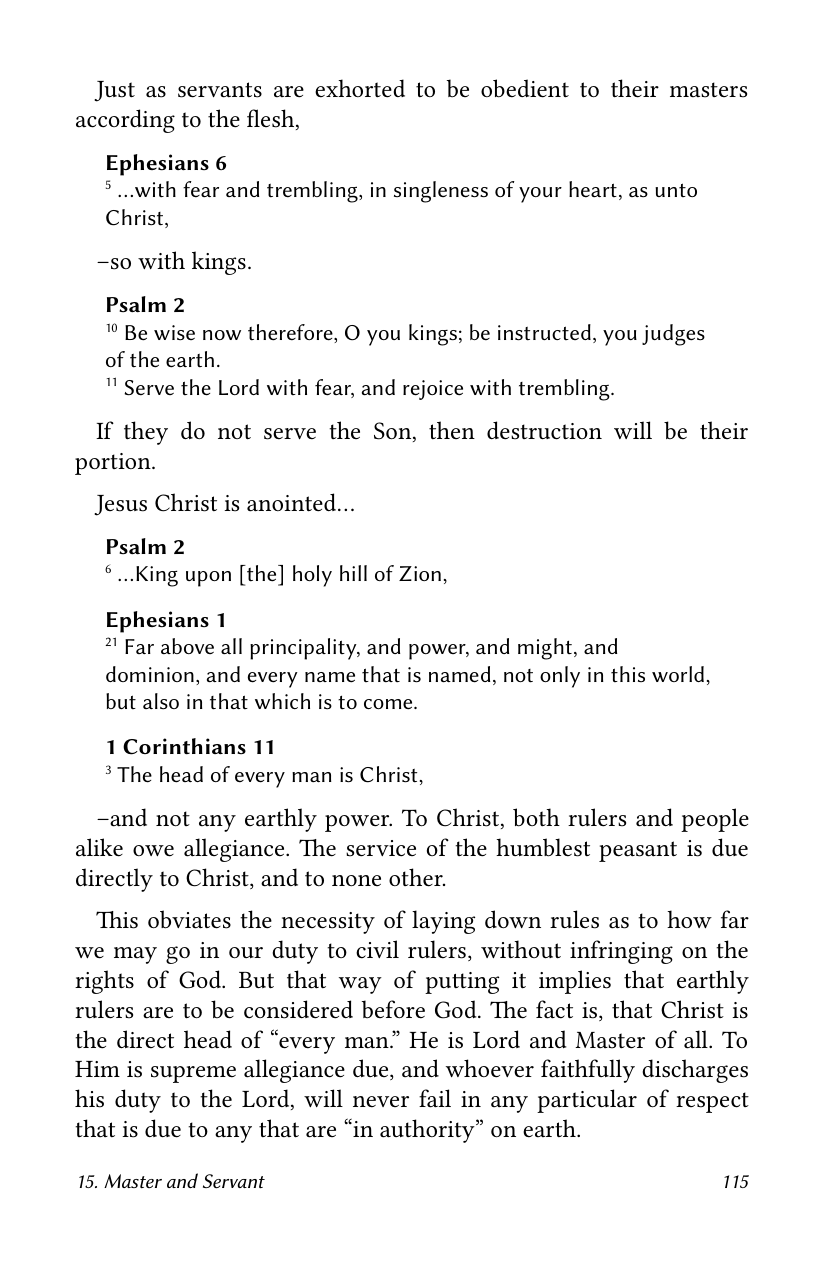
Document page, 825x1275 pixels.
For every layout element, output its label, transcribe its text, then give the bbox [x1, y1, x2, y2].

text Psalm 2 [105, 292, 750, 318]
text 1 Corinthians 11 [105, 734, 750, 760]
text 5 ...with fear and trembling, in singleness of your heart, as unto Christ, [105, 177, 720, 231]
text This obviates the necessity of laying down rules as to how far we may go in our duty to civil rulers, without infringing on the rights of God. But that way of putting it implies that earthly rulers are to be considered before God. The fact is, that Christ is the direct head of “every man.” He is Lord and Master of all. To Him is supreme allegiance due, and whoever faithfully discharges his duty to the Lord, will never fail in any particular of respect that is due to any that are “in authority” on earth. [75, 906, 750, 1144]
text Psalm 2 [105, 534, 750, 560]
text Just as servants are exhorted to be obedient to their masters according to the flesh, [75, 75, 750, 133]
text 3 The head of every man is Christ, [105, 762, 720, 788]
text Jesus Christ is anointed... [75, 489, 750, 517]
text If they do not serve the Son, then destruction will be their portion. [75, 417, 750, 475]
text –and not any earthly power. To Christ, both rulers and people alike owe allegiance. The service of the humblest peasant is due directly to Christ, and to none other. [75, 804, 750, 893]
text 10 Be wise now therefore, O you kings; be instructed, you judges of the earth. [105, 320, 720, 373]
text Ephesians 6 [105, 150, 750, 176]
text 6 ...King upon [the] holy hill of Zion, [105, 561, 720, 587]
text Ephesians 1 [105, 607, 750, 633]
text 21 Far above all principality, and power, and might, and dominion, and every name that is named, not only in this world, but also in that which is to come. [105, 634, 720, 715]
text –so with kings. [75, 247, 750, 276]
text 11 Serve the Lord with fear, and rejoice with trembling. [105, 374, 720, 401]
